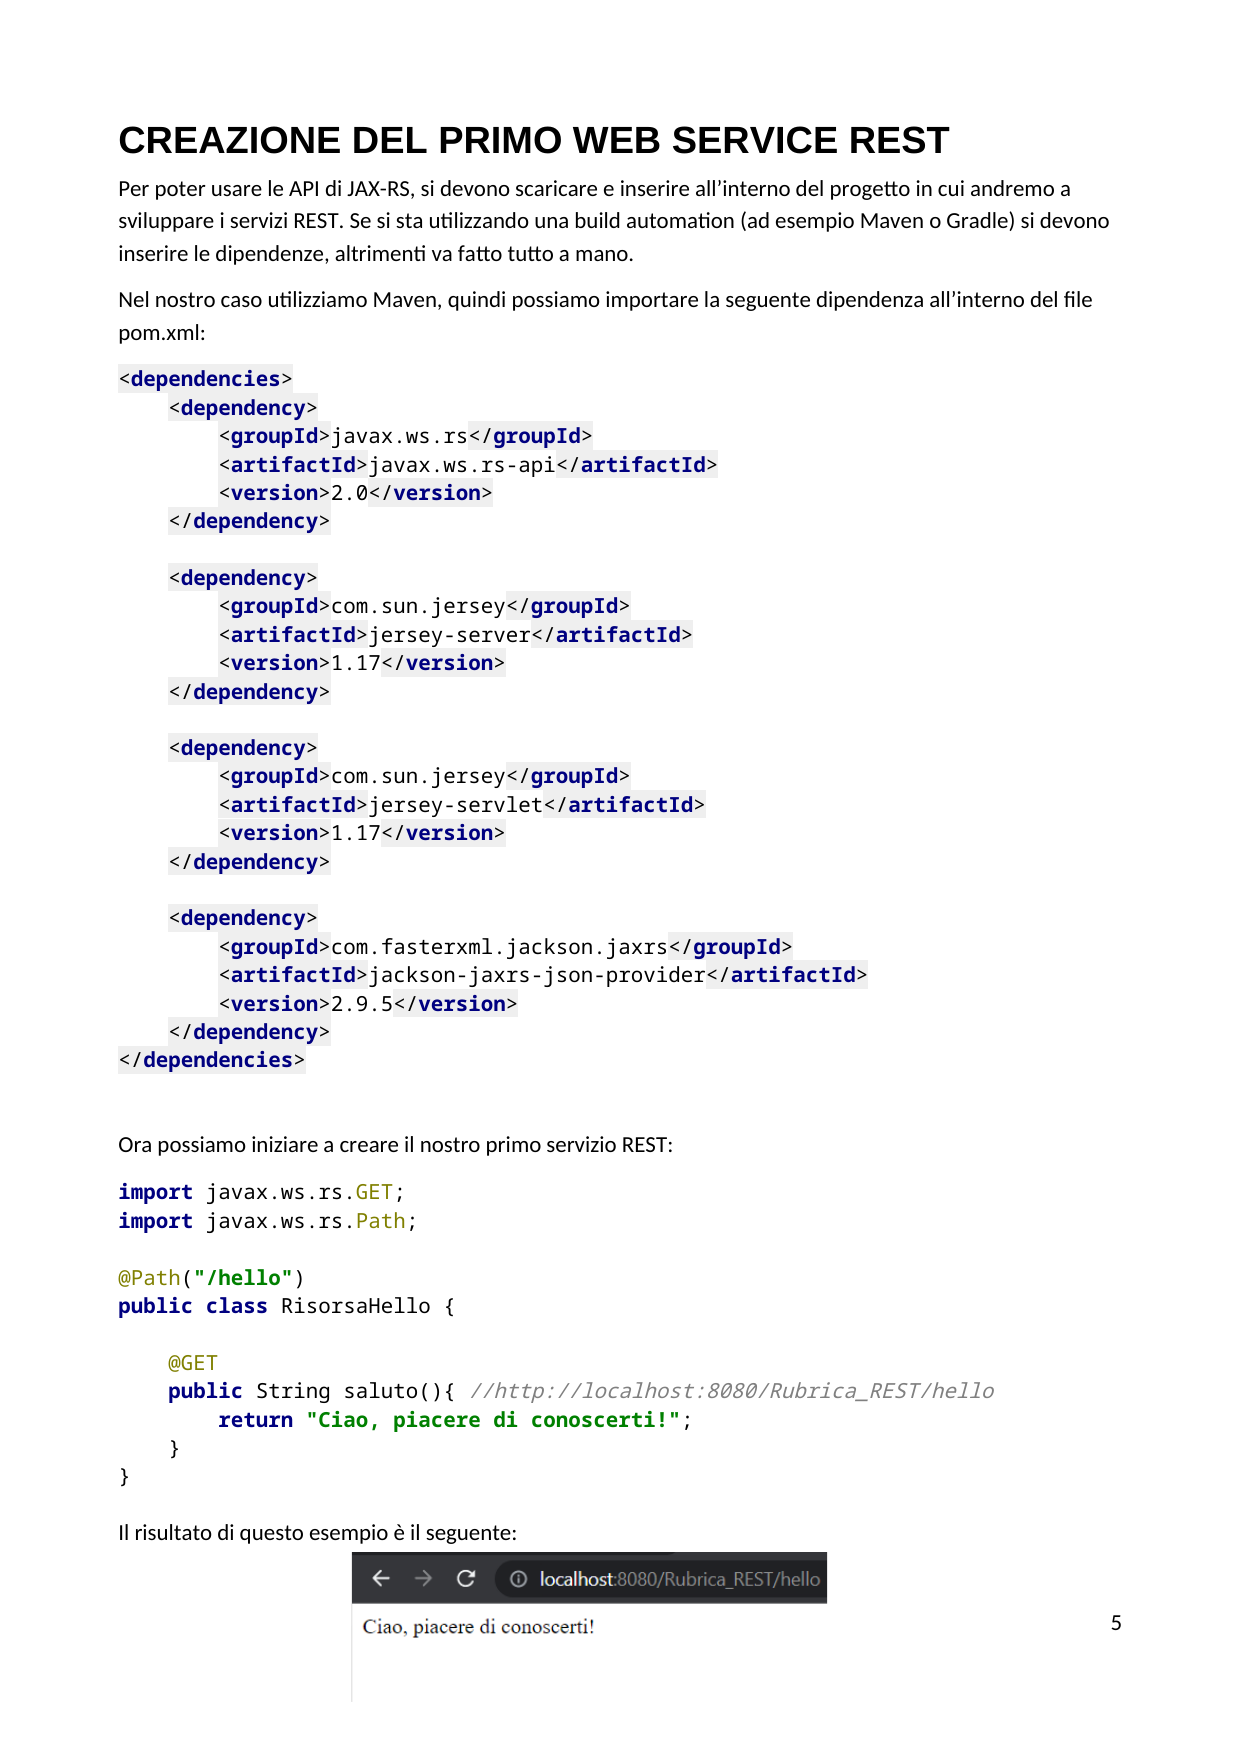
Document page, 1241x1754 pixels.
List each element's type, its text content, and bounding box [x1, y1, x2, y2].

text Il risultato di questo esempio è il seguente: [118, 1518, 1122, 1546]
picture [351, 1552, 828, 1702]
text import javax.ws.rs.GET; import javax.ws.rs.Path; @Path("/hello") public class RisorsaHello { @GET public String saluto(){ //http://localhost:8080/Rubrica_REST/hello return "Ciao, piacere di conoscerti!"; } } [118, 1177, 1122, 1518]
text Per poter usare le API di JAX-RS, si devono scaricare e inserire all’interno del progetto in cui andremo a sviluppare i servizi REST. Se si sta utilizzando una build automation (ad esempio Maven o Gradle) si devono inserire le dipendenze, altrimenti va fatto tutto a mano. [118, 174, 1122, 267]
text Ora possiamo iniziare a creare il nostro primo servizio REST: [118, 1131, 1122, 1158]
subtitle CREAZIONE DEL PRIMO WEB SERVICE REST [118, 118, 1122, 162]
text <dependencies> <dependency> <groupId>javax.ws.rs</groupId> <artifactId>javax.ws.rs-api</artifactId> <version>2.0</version> </dependency> <dependency> <groupId>com.sun.jersey</groupId> <artifactId>jersey-server</artifactId> <version>1.17</version> </dependency> <dependency> <groupId>com.sun.jersey</groupId> <artifactId>jersey-servlet</artifactId> <version>1.17</version> </dependency> <dependency> <groupId>com.fasterxml.jackson.jaxrs</groupId> <artifactId>jackson-jaxrs-json-provider</artifactId> <version>2.9.5</version> </dependency> </dependencies> [118, 364, 1122, 1074]
text Nel nostro caso utilizziamo Maven, quindi possiamo importare la seguente dipendenza all’interno del file pom.xml: [118, 285, 1122, 346]
